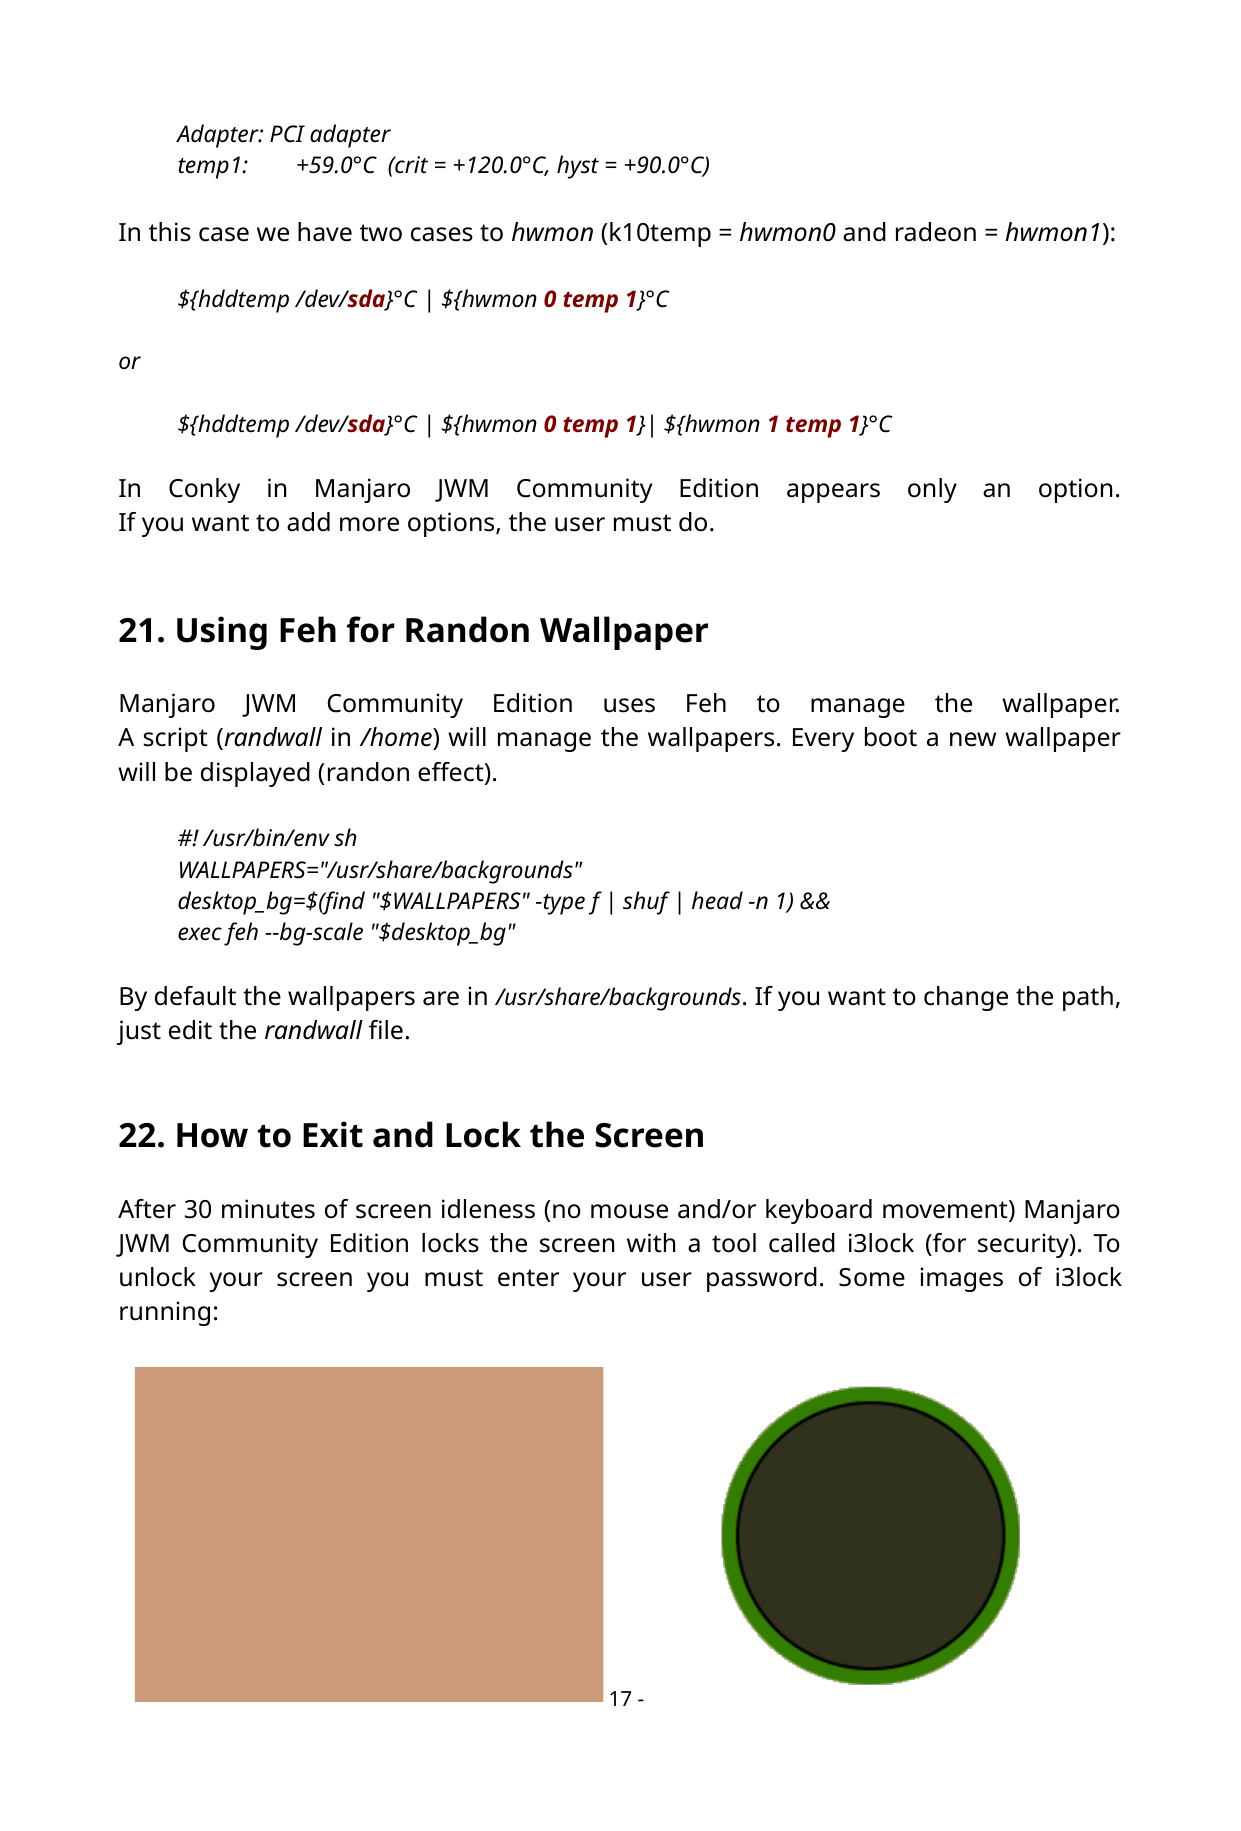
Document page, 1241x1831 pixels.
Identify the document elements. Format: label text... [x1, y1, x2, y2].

text #! /usr/bin/env sh [177, 822, 1122, 853]
text After 30 minutes of screen idleness (no mouse and/or keyboard movement) Manjaro JWM Community Edition locks the screen with a tool called i3lock (for security). To unlock your screen you must enter your user password. Some images of i3lock running: [118, 1191, 1122, 1328]
text WALLPAPERS="/usr/share/backgrounds" [177, 853, 1122, 885]
text ${hddtemp /dev/sda}°C | ${hwmon 0 temp 1}| ${hwmon 1 temp 1}°C [177, 408, 1122, 439]
subtitle 21. Using Feh for Randon Wallpaper [118, 607, 1122, 652]
table_header [620, 1362, 1122, 1373]
text Manjaro JWM Community Edition uses Feh to manage the wallpaper. A script (randwall in /home) will manage the wallpapers. Every boot a new wallpaper will be displayed (randon effect). [118, 686, 1122, 788]
text In Conky in Manjaro JWM Community Edition appears only an option. If you want to add more options, the user must do. [118, 470, 1122, 538]
text In this case we have two cases to hwmon (k10temp = hwmon0 and radeon = hwmon1): [118, 215, 1122, 249]
text temp1: +59.0°C (crit = +120.0°C, hyst = +90.0°C) [177, 149, 1122, 181]
text ${hddtemp /dev/sda}°C | ${hwmon 0 temp 1}°C [177, 283, 1122, 314]
table_header [118, 1362, 620, 1373]
picture [134, 1367, 604, 1702]
text Adapter: PCI adapter [177, 118, 1122, 149]
picture [636, 1367, 1106, 1702]
text desktop_bg=$(find "$WALLPAPERS" -type f | shuf | head -n 1) && [177, 885, 1122, 916]
subtitle 22. How to Exit and Lock the Screen [118, 1112, 1122, 1157]
text exec feh --bg-scale "$desktop_bg" [177, 916, 1122, 947]
text or [118, 345, 1122, 377]
text By default the wallpapers are in /usr/share/backgrounds. If you want to change the path, just edit the randwall file. [118, 978, 1122, 1047]
